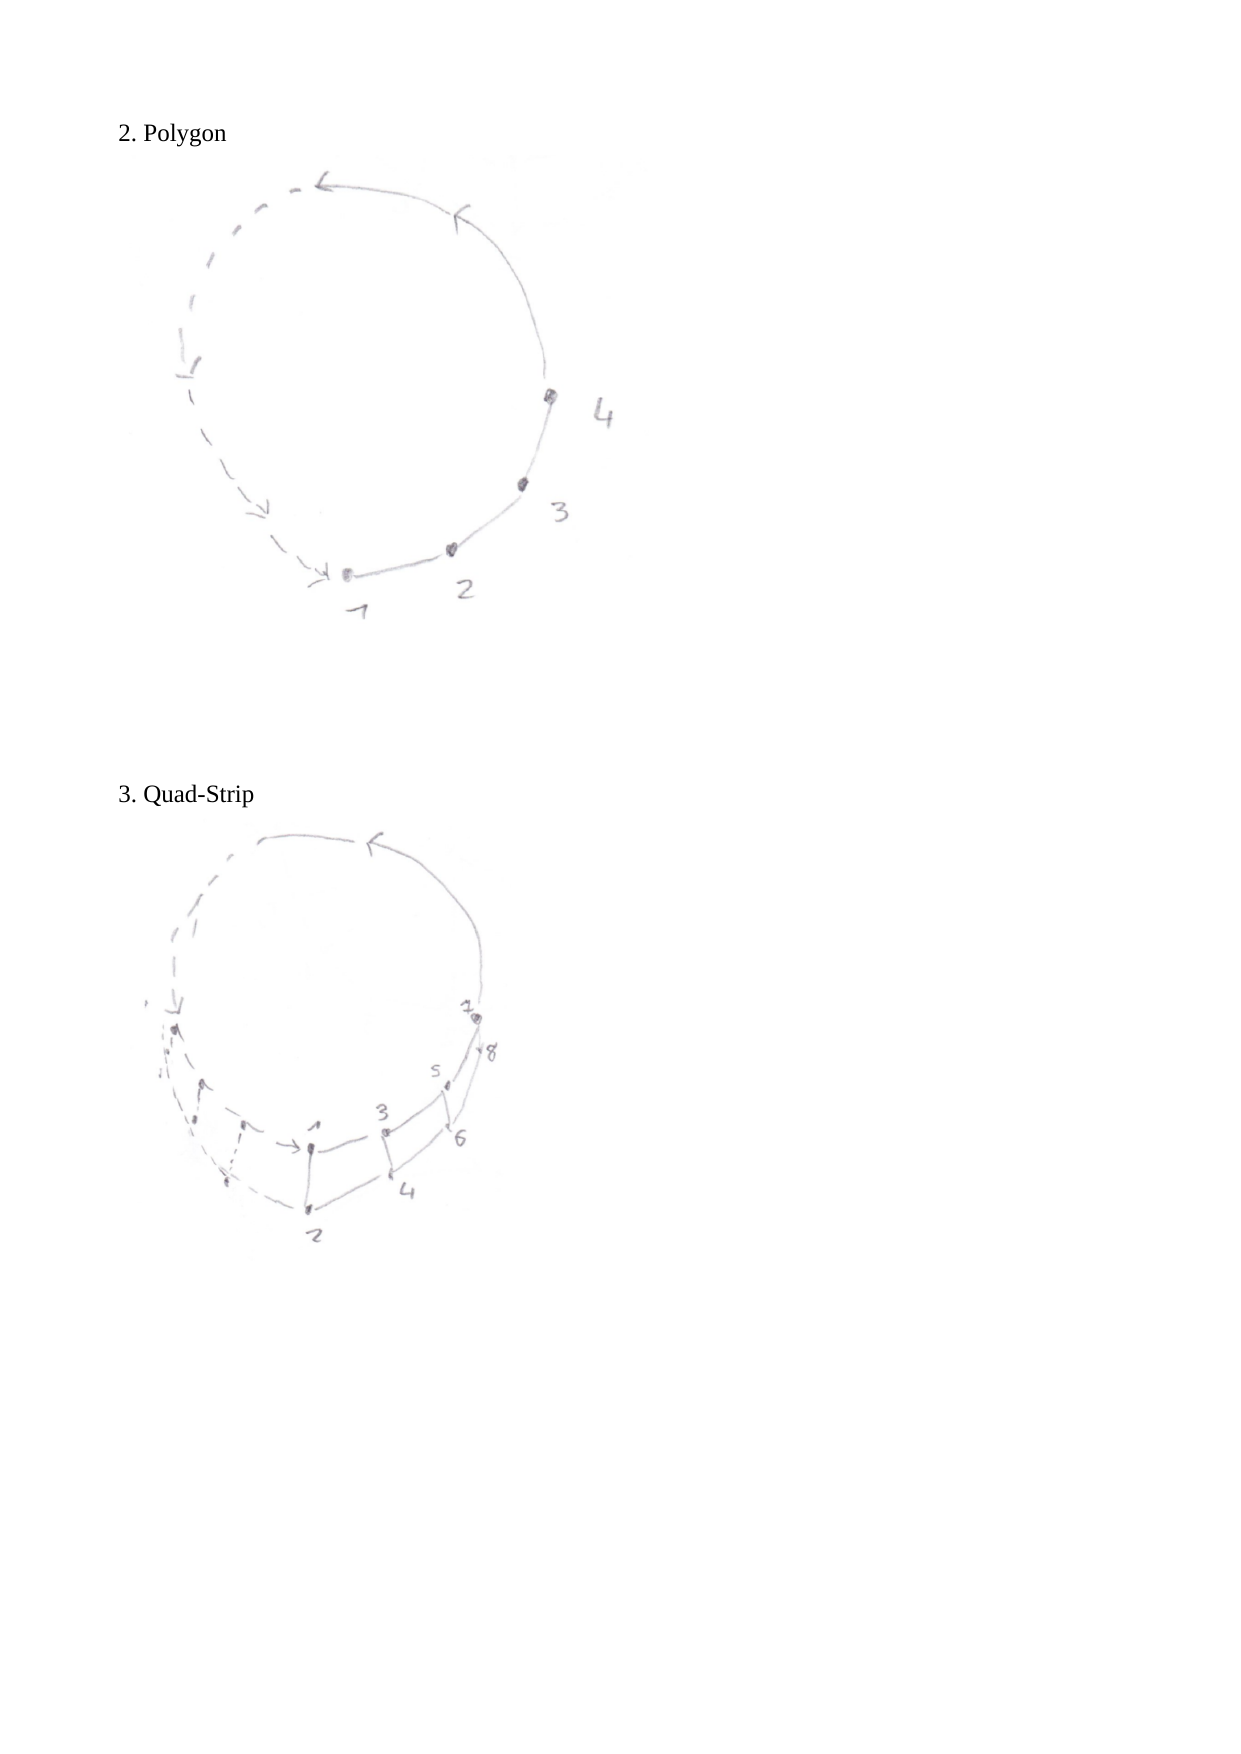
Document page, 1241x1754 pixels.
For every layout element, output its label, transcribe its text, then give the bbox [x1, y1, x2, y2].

text 2. Polygon [118, 118, 1122, 147]
text 3. Quad-Strip [118, 779, 1122, 808]
picture [128, 155, 649, 644]
picture [128, 816, 511, 1263]
